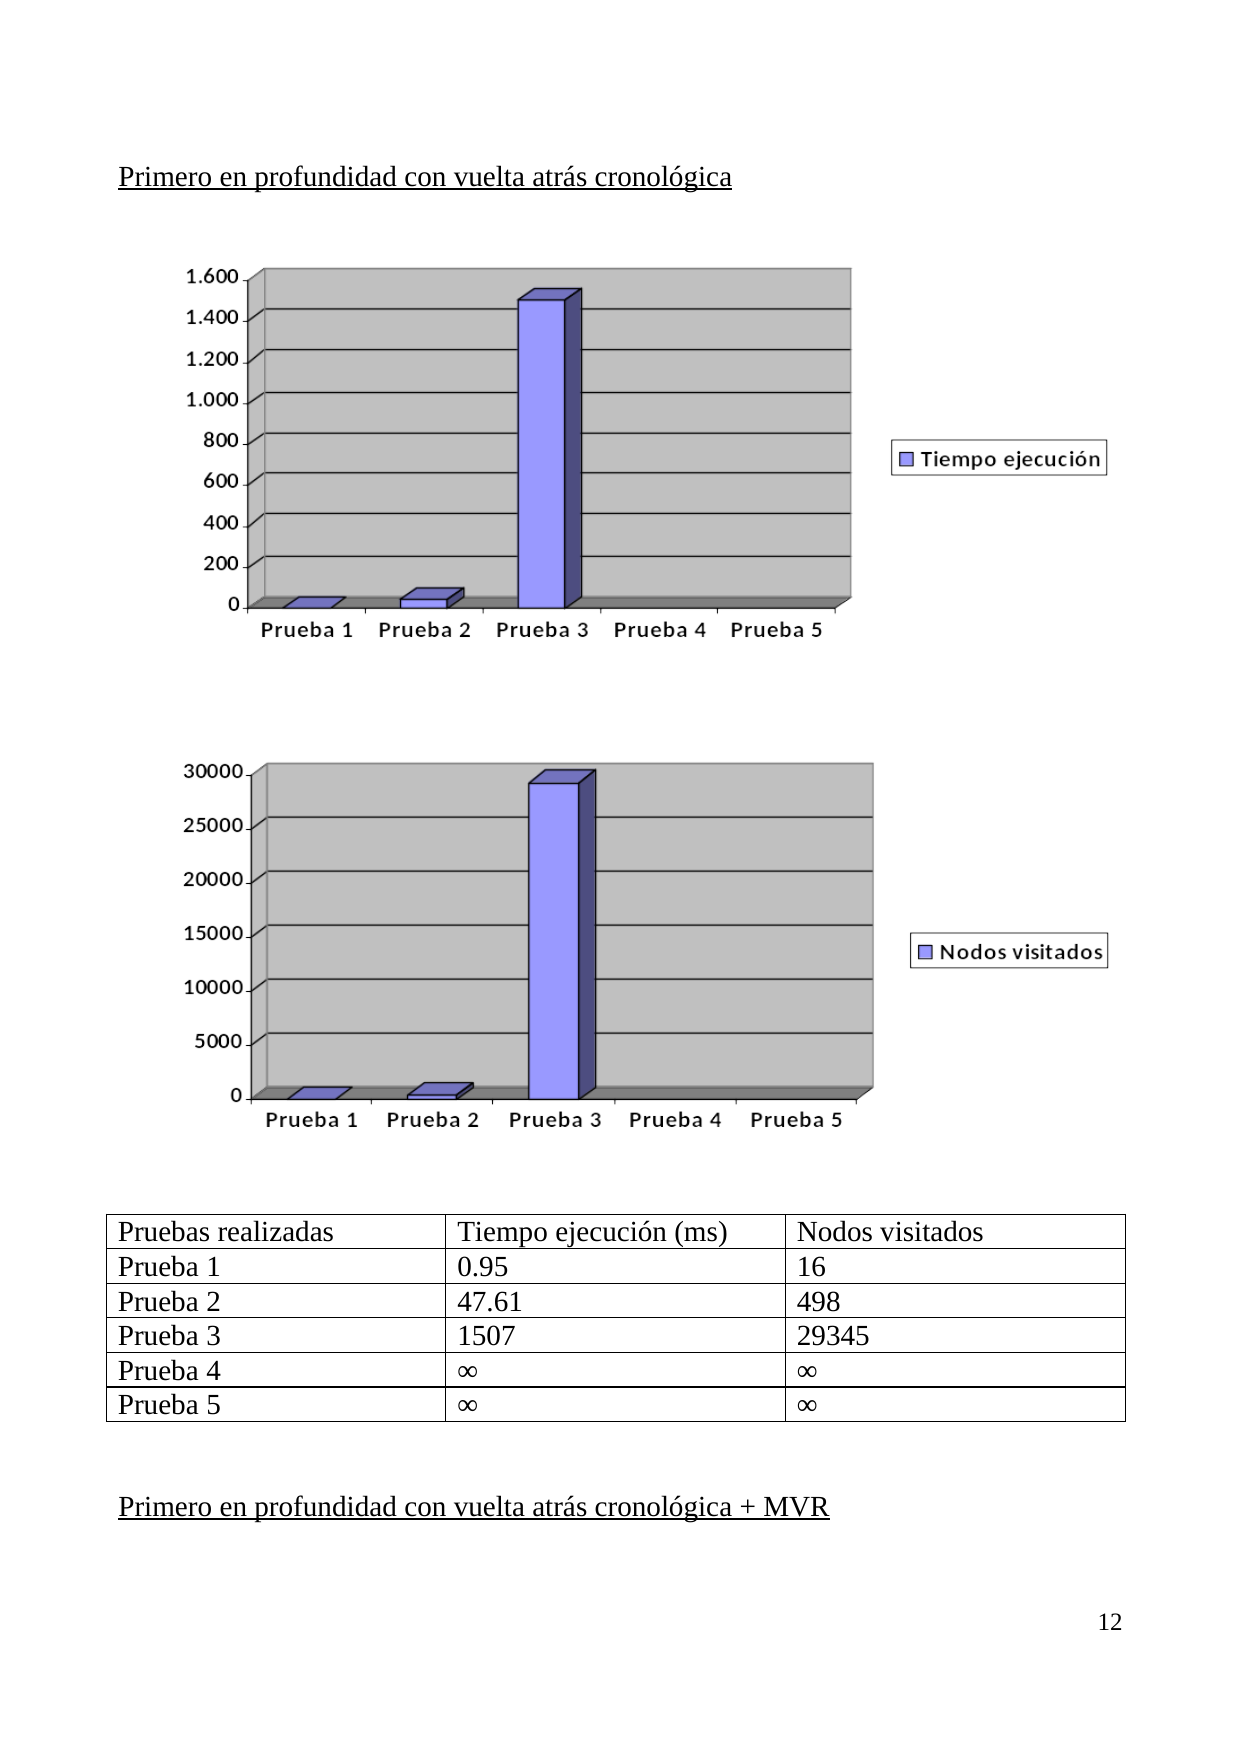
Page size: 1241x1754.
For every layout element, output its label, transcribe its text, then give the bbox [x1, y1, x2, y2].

table_header Tiempo ejecución (ms) [446, 1215, 785, 1248]
table_cell 0.95 [446, 1249, 785, 1283]
table_cell ∞ [786, 1353, 1125, 1386]
table_cell ∞ [786, 1388, 1125, 1421]
table_cell ∞ [446, 1353, 785, 1386]
table_cell Prueba 2 [107, 1284, 445, 1317]
table_cell Prueba 5 [107, 1388, 445, 1421]
table_cell 16 [786, 1249, 1125, 1283]
table_header Nodos visitados [786, 1215, 1125, 1248]
table_cell 29345 [786, 1318, 1125, 1352]
text Primero en profundidad con vuelta atrás cronológica + MVR [118, 1489, 1122, 1523]
text Primero en profundidad con vuelta atrás cronológica [118, 159, 1122, 193]
table_cell 47.61 [446, 1284, 785, 1317]
table_cell ∞ [446, 1388, 785, 1421]
table_cell Prueba 4 [107, 1353, 445, 1386]
table_cell 498 [786, 1284, 1125, 1317]
table_cell Prueba 3 [107, 1318, 445, 1352]
table_cell 1507 [446, 1318, 785, 1352]
table_cell Prueba 1 [107, 1249, 445, 1283]
table_header Pruebas realizadas [107, 1215, 445, 1248]
